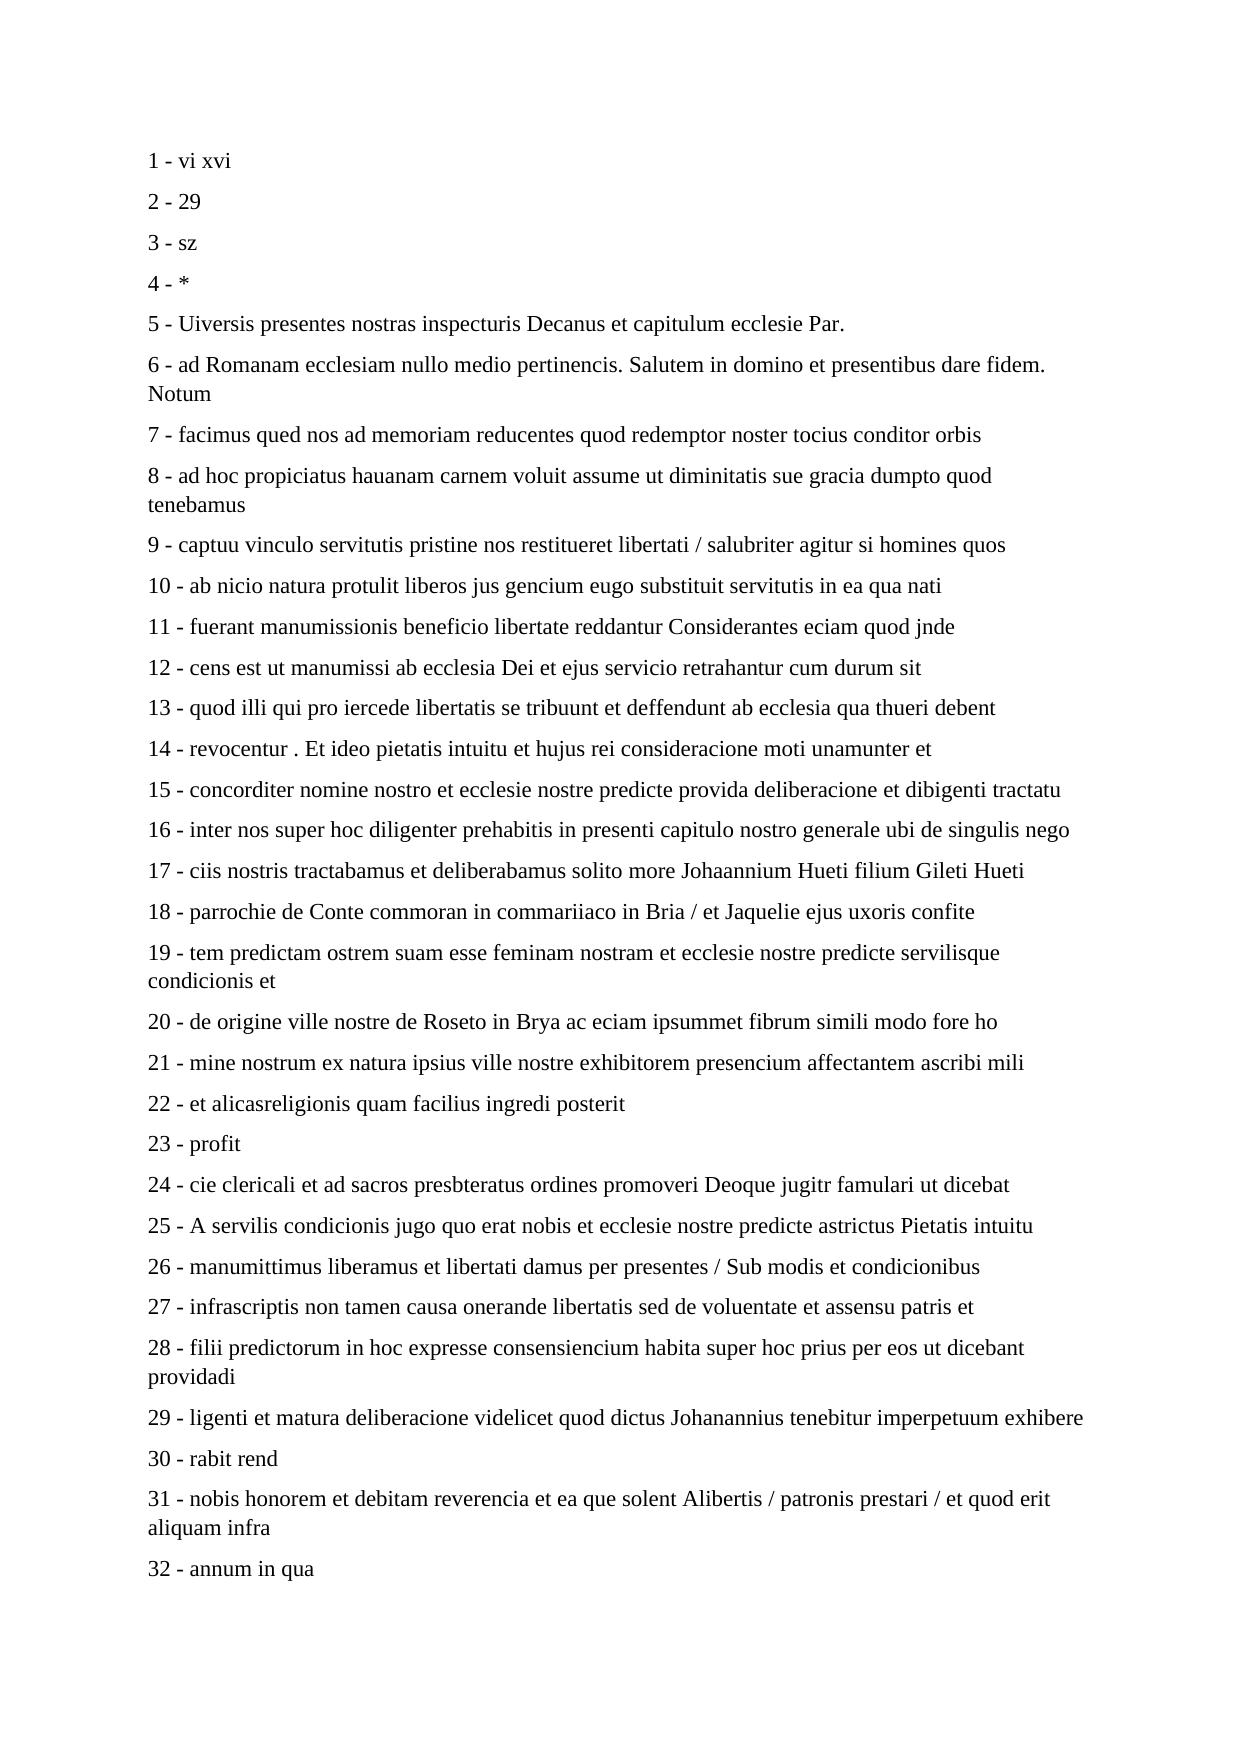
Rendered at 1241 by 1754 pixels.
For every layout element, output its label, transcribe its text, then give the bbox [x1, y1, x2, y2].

text 10 - ab nicio natura protulit liberos jus gencium eugo substituit servitutis in ea qua nati [148, 572, 1093, 598]
text 27 - infrascriptis non tamen causa onerande libertatis sed de voluentate et assensu patris et [148, 1293, 1093, 1320]
text 8 - ad hoc propiciatus hauanam carnem voluit assume ut diminitatis sue gracia dumpto quod tenebamus [148, 462, 1093, 517]
text 2 - 29 [148, 188, 1093, 215]
text 21 - mine nostrum ex natura ipsius ville nostre exhibitorem presencium affectantem ascribi mili [148, 1049, 1093, 1075]
text 25 - A servilis condicionis jugo quo erat nobis et ecclesie nostre predicte astrictus Pietatis intuitu [148, 1212, 1093, 1238]
text 7 - facimus qued nos ad memoriam reducentes quod redemptor noster tocius conditor orbis [148, 421, 1093, 447]
text 26 - manumittimus liberamus et libertati damus per presentes / Sub modis et condicionibus [148, 1253, 1093, 1279]
text 13 - quod illi qui pro iercede libertatis se tribuunt et deffendunt ab ecclesia qua thueri debent [148, 694, 1093, 721]
text 16 - inter nos super hoc diligenter prehabitis in presenti capitulo nostro generale ubi de singulis nego [148, 816, 1093, 843]
text 29 - ligenti et matura deliberacione videlicet quod dictus Johanannius tenebitur imperpetuum exhibere [148, 1404, 1093, 1430]
text 1 - vi xvi [148, 148, 1093, 174]
text 15 - concorditer nomine nostro et ecclesie nostre predicte provida deliberacione et dibigenti tractatu [148, 776, 1093, 802]
text 30 - rabit rend [148, 1444, 1093, 1471]
text 3 - sz [148, 229, 1093, 255]
text 28 - filii predictorum in hoc expresse consensiencium habita super hoc prius per eos ut dicebant providadi [148, 1334, 1093, 1389]
text 9 - captuu vinculo servitutis pristine nos restitueret libertati / salubriter agitur si homines quos [148, 531, 1093, 558]
text 17 - ciis nostris tractabamus et deliberabamus solito more Johaannium Hueti filium Gileti Hueti [148, 857, 1093, 883]
text 5 - Uiversis presentes nostras inspecturis Decanus et capitulum ecclesie Par. [148, 311, 1093, 337]
text 18 - parrochie de Conte commoran in commariiaco in Bria / et Jaquelie ejus uxoris confite [148, 898, 1093, 924]
text 4 - * [148, 270, 1093, 296]
text 19 - tem predictam ostrem suam esse feminam nostram et ecclesie nostre predicte servilisque condicionis et [148, 939, 1093, 994]
text 12 - cens est ut manumissi ab ecclesia Dei et ejus servicio retrahantur cum durum sit [148, 653, 1093, 680]
text 24 - cie clericali et ad sacros presbteratus ordines promoveri Deoque jugitr famulari ut dicebat [148, 1171, 1093, 1198]
text 11 - fuerant manumissionis beneficio libertate reddantur Considerantes eciam quod jnde [148, 613, 1093, 639]
text 22 - et alicasreligionis quam facilius ingredi posterit [148, 1090, 1093, 1116]
text 23 - profit [148, 1131, 1093, 1157]
text 14 - revocentur . Et ideo pietatis intuitu et hujus rei consideracione moti unamunter et [148, 735, 1093, 761]
text 31 - nobis honorem et debitam reverencia et ea que solent Alibertis / patronis prestari / et quod erit aliquam infra [148, 1485, 1093, 1541]
text 6 - ad Romanam ecclesiam nullo medio pertinencis. Salutem in domino et presentibus dare fidem. Notum [148, 351, 1093, 407]
text 32 - annum in qua [148, 1555, 1093, 1581]
text 20 - de origine ville nostre de Roseto in Brya ac eciam ipsummet fibrum simili modo fore ho [148, 1008, 1093, 1035]
